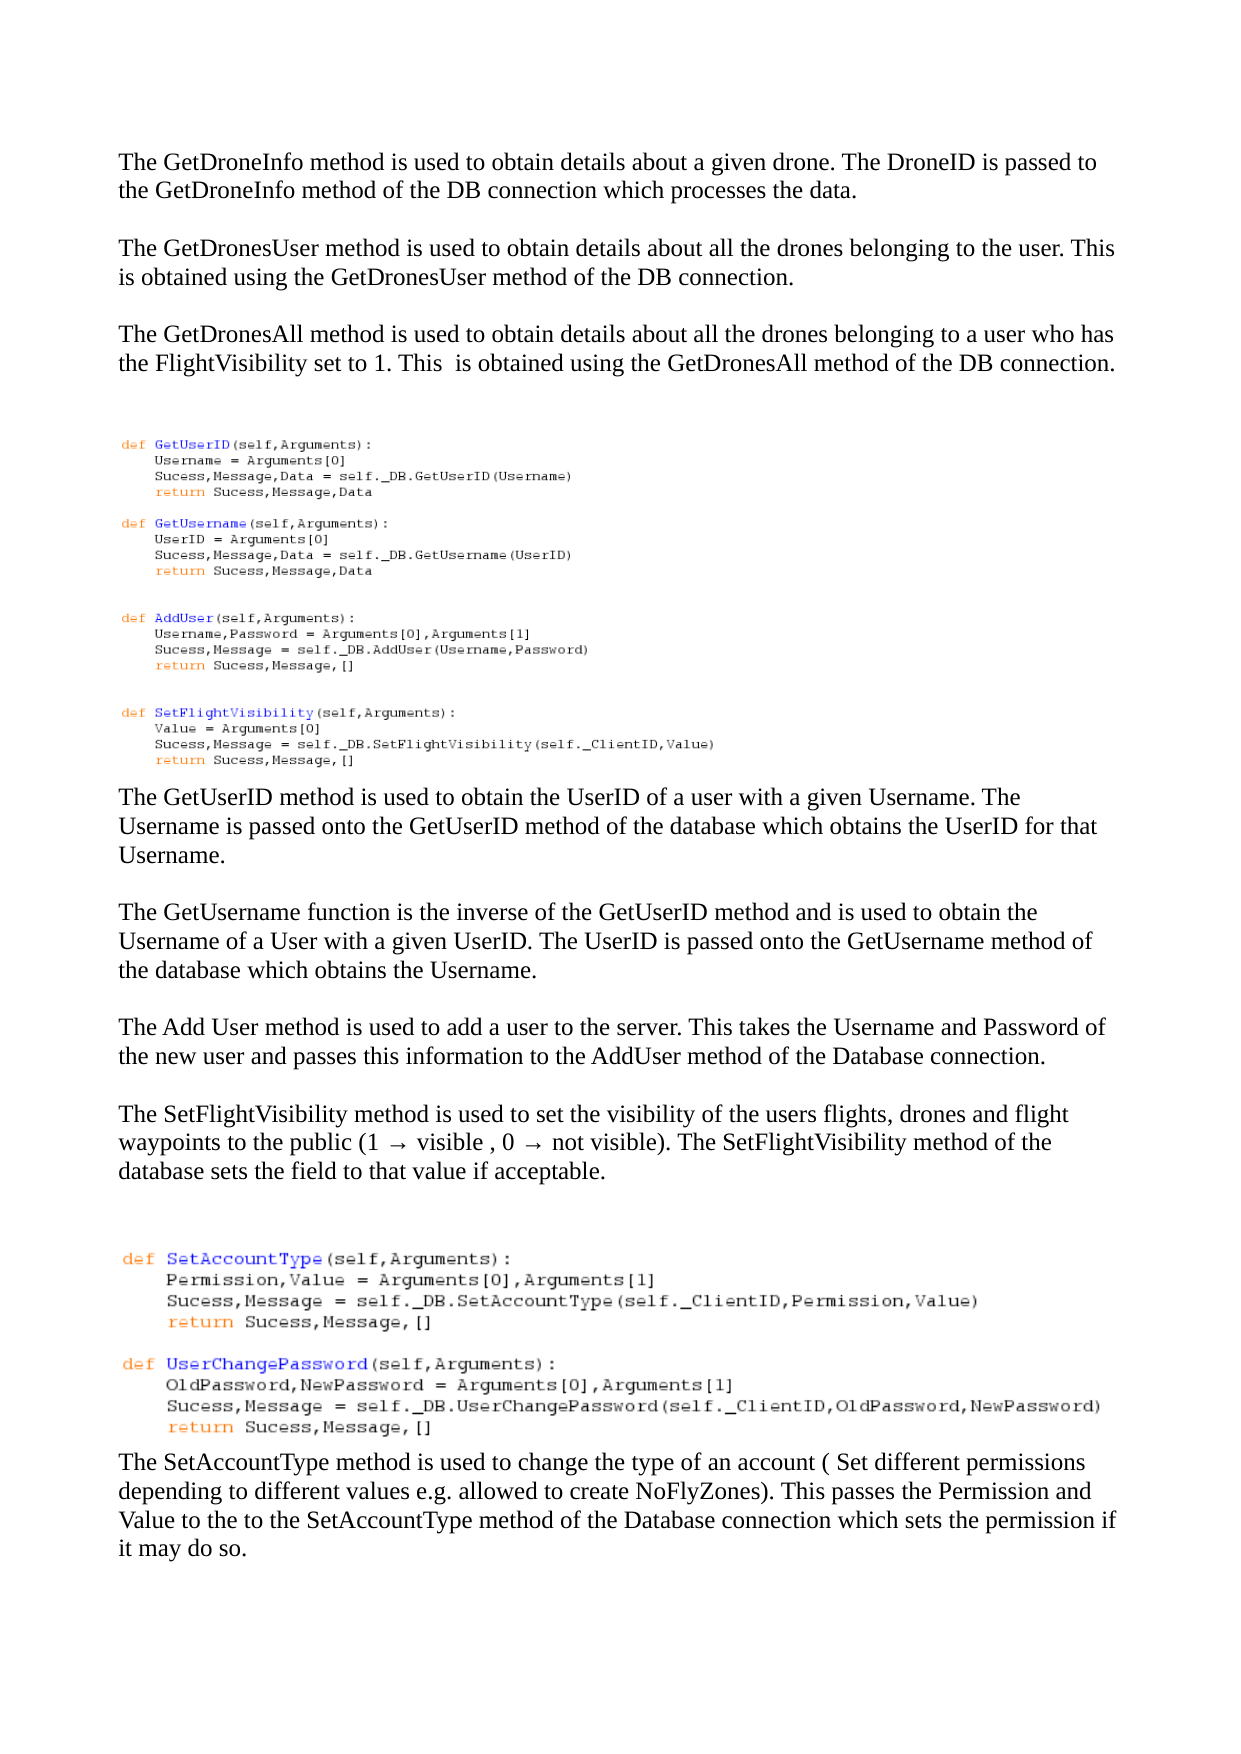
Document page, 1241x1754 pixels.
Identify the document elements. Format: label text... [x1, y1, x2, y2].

text The GetDroneInfo method is used to obtain details about a given drone. The DroneID is passed to the GetDroneInfo method of the DB connection which processes the data. [118, 147, 1122, 204]
text The SetFlightVisibility method is used to set the visibility of the users flights, drones and flight waypoints to the public (1 → visible , 0 → not visible). The SetFlightVisibility method of the database sets the field to that value if acceptable. [118, 1099, 1122, 1185]
text The GetUserID method is used to obtain the UserID of a user with a given Username. The Username is passed onto the GetUserID method of the database which obtains the UserID for that Username. [118, 783, 1122, 869]
picture [118, 434, 721, 783]
text The SetAccountType method is used to change the type of an account ( Set different permissions depending to different values e.g. allowed to create NoFlyZones). This passes the Permission and Value to the to the SetAccountType method of the Database connection which sets the permission if it may do so. [118, 1448, 1122, 1562]
text The GetDronesUser method is used to obtain details about all the drones belonging to the user. This is obtained using the GetDronesUser method of the DB connection. [118, 233, 1122, 291]
text The GetUsername function is the inverse of the GetUserID method and is used to obtain the Username of a User with a given UserID. The UserID is passed onto the GetUsername method of the database which obtains the Username. [118, 897, 1122, 984]
text The GetDronesAll method is used to obtain details about all the drones belonging to a user who has the FlightVisibility set to 1. This is obtained using the GetDronesAll method of the DB connection. [118, 319, 1122, 377]
text The Add User method is used to add a user to the server. This takes the Username and Password of the new user and passes this information to the AddUser method of the Database connection. [118, 1012, 1122, 1070]
picture [118, 1242, 1123, 1448]
